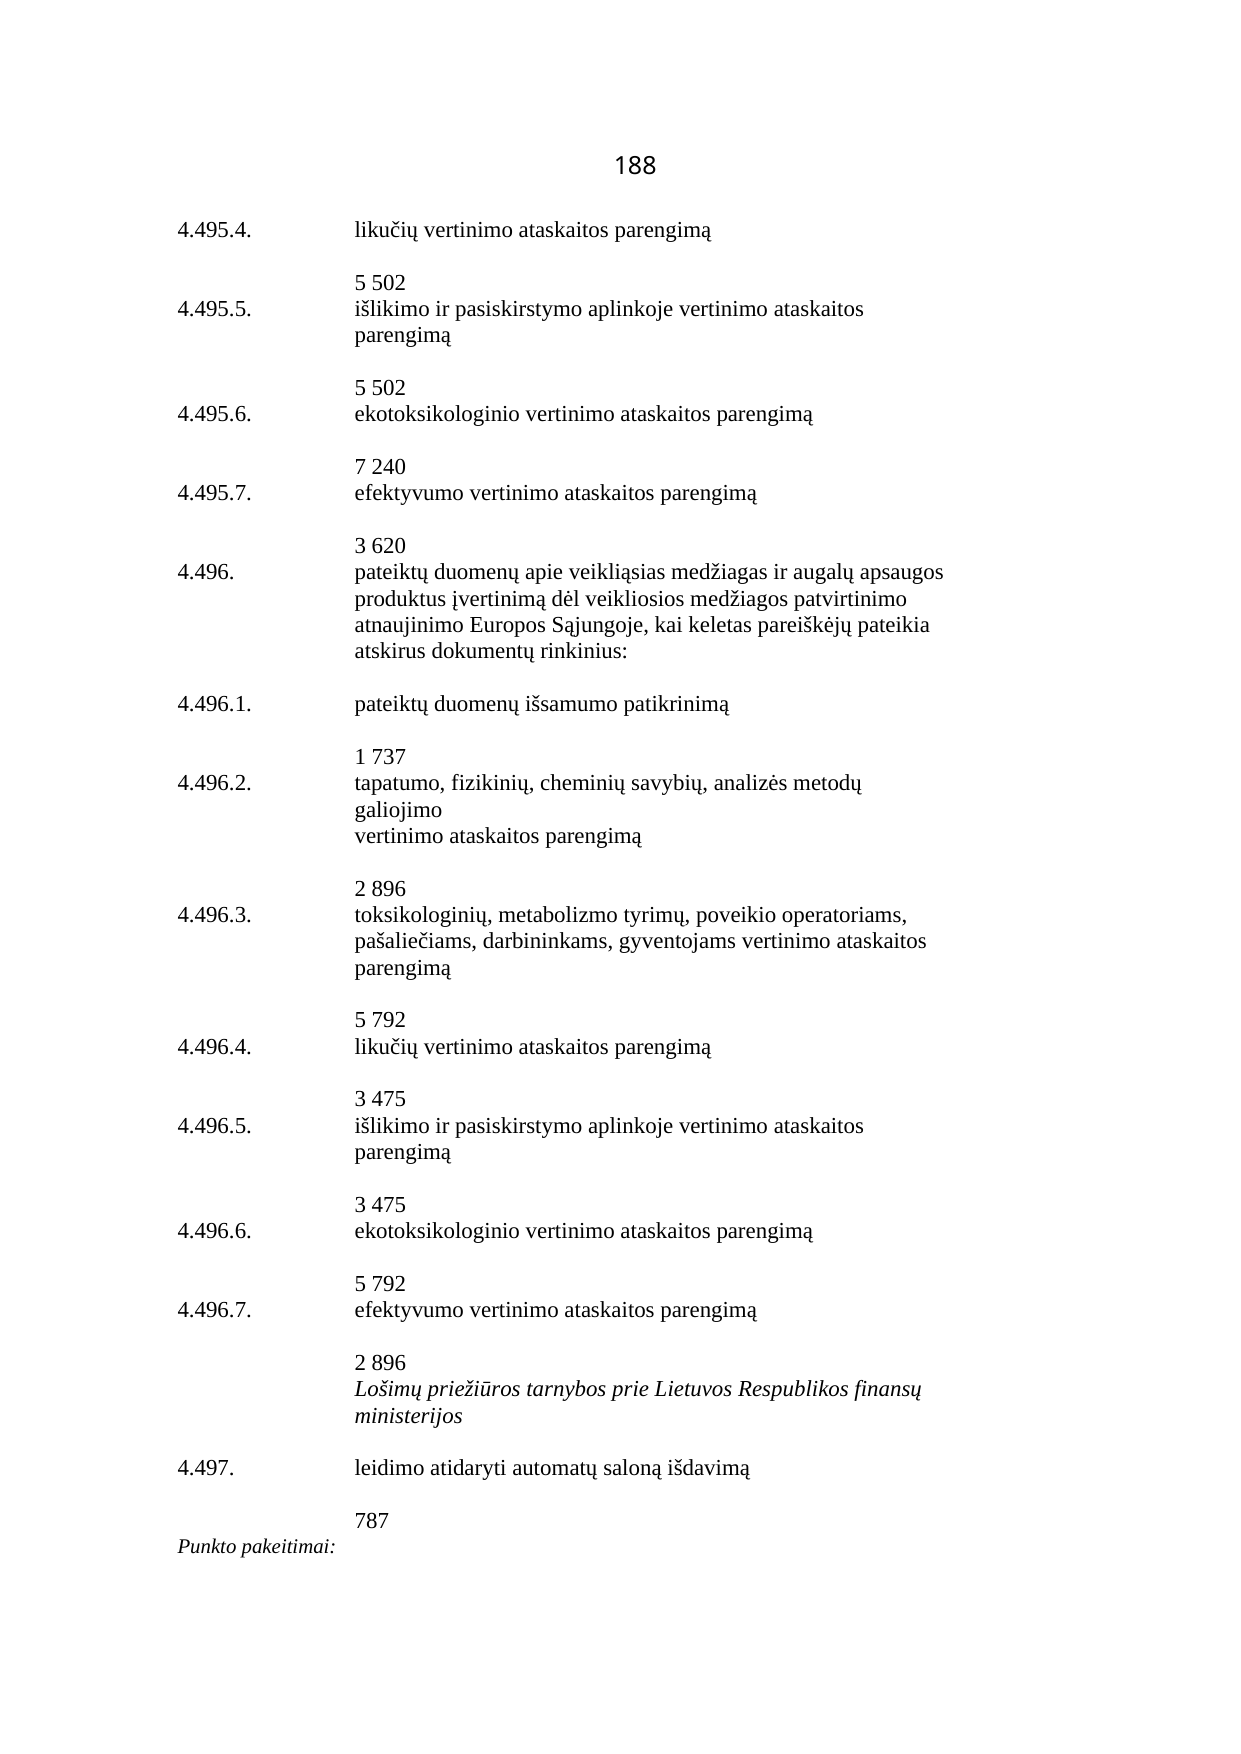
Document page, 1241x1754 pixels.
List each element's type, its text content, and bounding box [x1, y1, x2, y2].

text 4.496.1. pateiktų duomenų išsamumo patikrinimą 1 737 [177, 690, 945, 769]
text 4.496.5. išlikimo ir pasiskirstymo aplinkoje vertinimo ataskaitos parengimą 3 475 [177, 1112, 945, 1217]
text atnaujinimo Europos Sąjungoje, kai keletas pareiškėjų pateikia [354, 611, 945, 637]
text 4.497. leidimo atidaryti automatų saloną išdavimą 787 [177, 1454, 945, 1533]
text 4.495.4. likučių vertinimo ataskaitos parengimą 5 502 [177, 216, 945, 295]
text vertinimo ataskaitos parengimą 2 896 [354, 822, 945, 901]
text pašaliečiams, darbininkams, gyventojams vertinimo ataskaitos [354, 927, 945, 954]
text 4.495.5. išlikimo ir pasiskirstymo aplinkoje vertinimo ataskaitos parengimą 5 502 [177, 295, 945, 400]
text parengimą 5 792 [354, 954, 945, 1033]
text 4.496.4. likučių vertinimo ataskaitos parengimą 3 475 [177, 1033, 945, 1112]
text 4.496. pateiktų duomenų apie veikliąsias medžiagas ir augalų apsaugos [177, 558, 945, 585]
text 4.496.2. tapatumo, fizikinių, cheminių savybių, analizės metodų galiojimo [177, 769, 945, 822]
text atskirus dokumentų rinkinius: [354, 637, 945, 690]
text Punkto pakeitimai: [177, 1533, 1093, 1558]
text Lošimų priežiūros tarnybos prie Lietuvos Respublikos finansų ministerijos [354, 1375, 945, 1454]
text 4.495.6. ekotoksikologinio vertinimo ataskaitos parengimą 7 240 [177, 400, 945, 479]
text 4.495.7. efektyvumo vertinimo ataskaitos parengimą 3 620 [177, 479, 945, 558]
text produktus įvertinimą dėl veikliosios medžiagos patvirtinimo [354, 585, 945, 611]
text 4.496.7. efektyvumo vertinimo ataskaitos parengimą 2 896 [177, 1296, 945, 1375]
text 4.496.6. ekotoksikologinio vertinimo ataskaitos parengimą 5 792 [177, 1217, 945, 1296]
text 4.496.3. toksikologinių, metabolizmo tyrimų, poveikio operatoriams, [177, 901, 945, 927]
